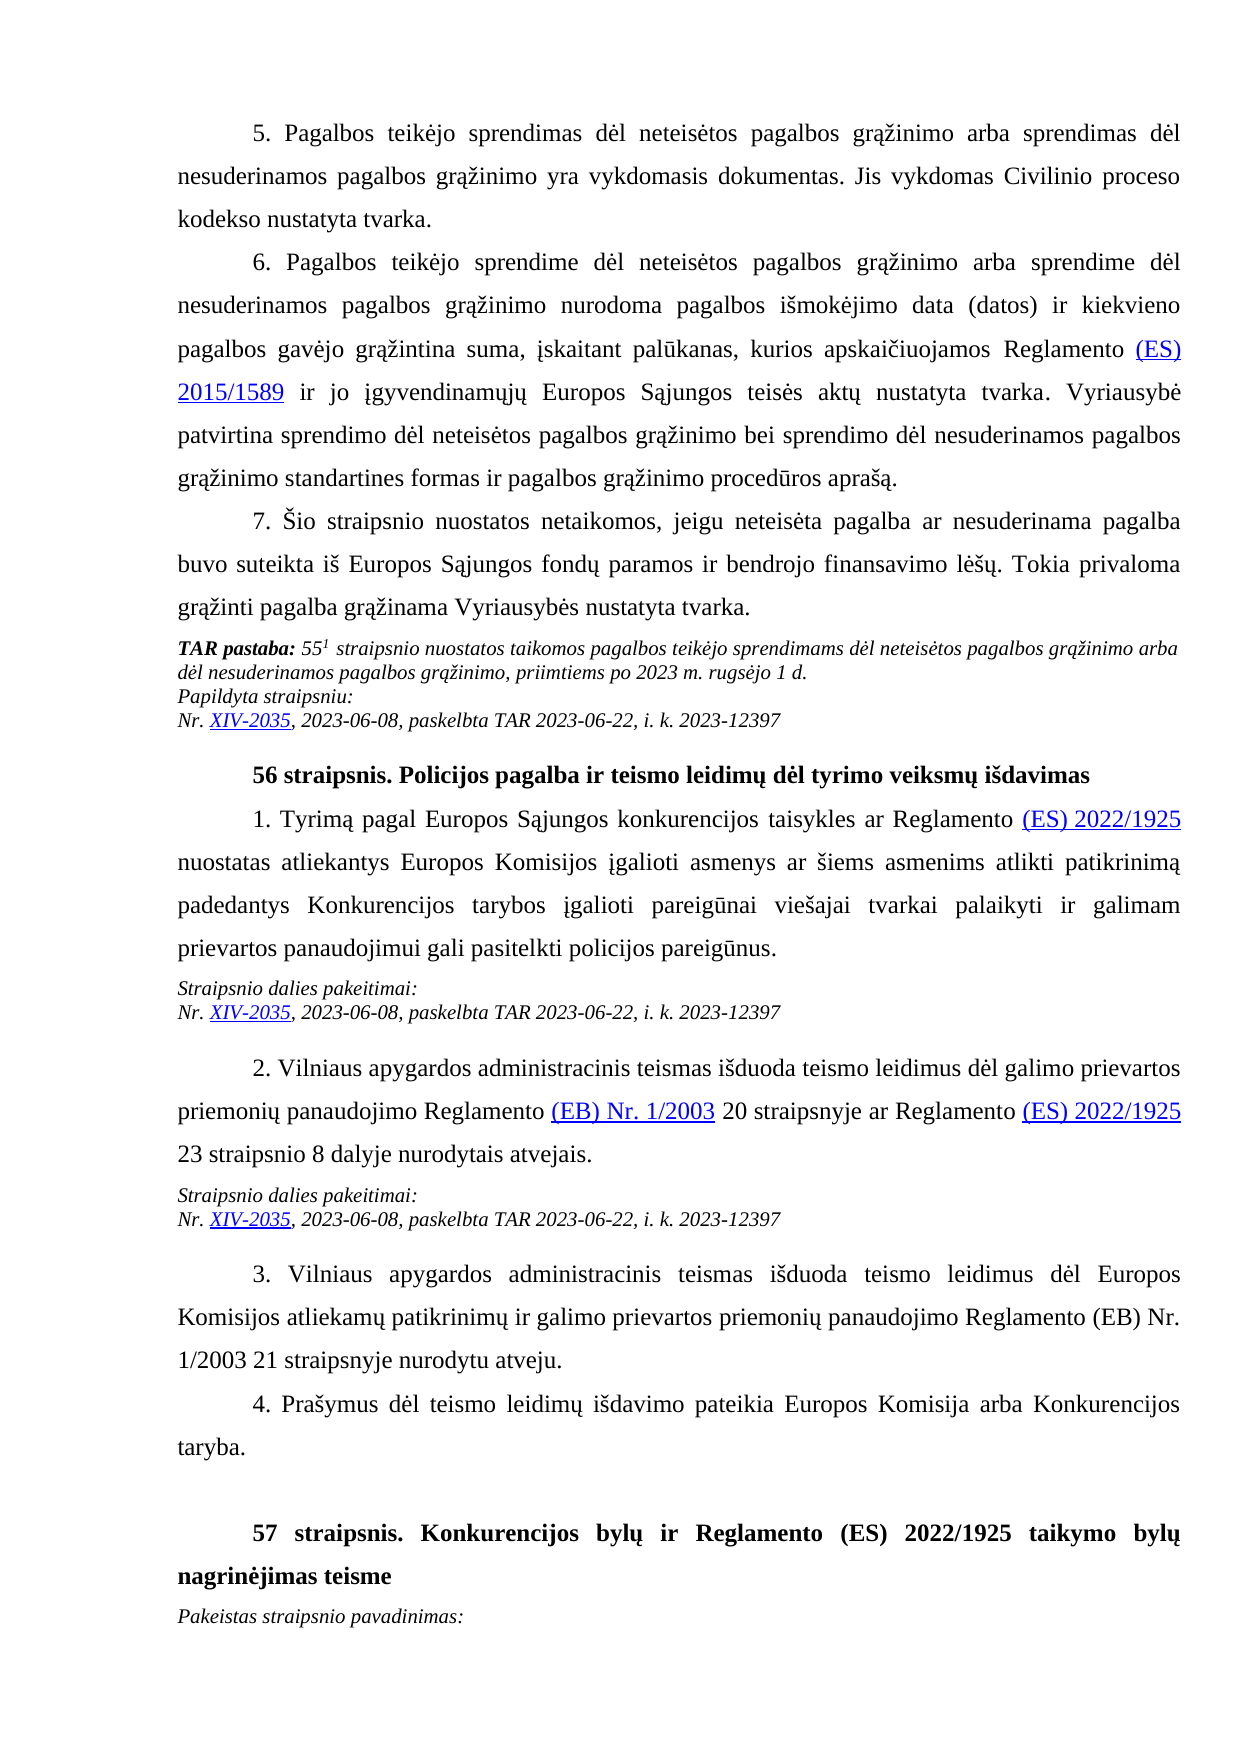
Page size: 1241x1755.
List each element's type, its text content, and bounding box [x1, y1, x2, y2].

text Papildyta straipsniu: [177, 684, 1181, 708]
text 57 straipsnis. Konkurencijos bylų ir Reglamento (ES) 2022/1925 taikymo bylų nagrinėjimas teisme [177, 1518, 1181, 1590]
text Straipsnio dalies pakeitimai: [177, 1182, 1181, 1207]
text 1. Tyrimą pagal Europos Sąjungos konkurencijos taisykles ar Reglamento (ES) 2022/1925 nuostatas atliekantys Europos Komisijos įgalioti asmenys ar šiems asmenims atlikti patikrinimą padedantys Konkurencijos tarybos įgalioti pareigūnai viešajai tvarkai palaikyti ir galimam prievartos panaudojimui gali pasitelkti policijos pareigūnus. [177, 804, 1181, 962]
text TAR pastaba: 551 straipsnio nuostatos taikomos pagalbos teikėjo sprendimams dėl neteisėtos pagalbos grąžinimo arba dėl nesuderinamos pagalbos grąžinimo, priimtiems po 2023 m. rugsėjo 1 d. [177, 636, 1181, 684]
text 5. Pagalbos teikėjo sprendimas dėl neteisėtos pagalbos grąžinimo arba sprendimas dėl nesuderinamos pagalbos grąžinimo yra vykdomasis dokumentas. Jis vykdomas Civilinio proceso kodekso nustatyta tvarka. [177, 118, 1181, 233]
text Nr. XIV-2035, 2023-06-08, paskelbta TAR 2023-06-22, i. k. 2023-12397 [177, 1207, 1181, 1231]
text Nr. XIV-2035, 2023-06-08, paskelbta TAR 2023-06-22, i. k. 2023-12397 [177, 708, 1181, 732]
text 7. Šio straipsnio nuostatos netaikomos, jeigu neteisėta pagalba ar nesuderinama pagalba buvo suteikta iš Europos Sąjungos fondų paramos ir bendrojo finansavimo lėšų. Tokia privaloma grąžinti pagalba grąžinama Vyriausybės nustatyta tvarka. [177, 506, 1181, 621]
text 56 straipsnis. Policijos pagalba ir teismo leidimų dėl tyrimo veiksmų išdavimas [177, 761, 1181, 789]
text 2. Vilniaus apygardos administracinis teismas išduoda teismo leidimus dėl galimo prievartos priemonių panaudojimo Reglamento (EB) Nr. 1/2003 20 straipsnyje ar Reglamento (ES) 2022/1925 23 straipsnio 8 dalyje nurodytais atvejais. [177, 1053, 1181, 1168]
text Pakeistas straipsnio pavadinimas: [177, 1604, 1181, 1628]
text Straipsnio dalies pakeitimai: [177, 976, 1181, 1000]
text Nr. XIV-2035, 2023-06-08, paskelbta TAR 2023-06-22, i. k. 2023-12397 [177, 1000, 1181, 1024]
text 4. Prašymus dėl teismo leidimų išdavimo pateikia Europos Komisija arba Konkurencijos taryba. [177, 1389, 1181, 1461]
text 3. Vilniaus apygardos administracinis teismas išduoda teismo leidimus dėl Europos Komisijos atliekamų patikrinimų ir galimo prievartos priemonių panaudojimo Reglamento (EB) Nr. 1/2003 21 straipsnyje nurodytu atveju. [177, 1259, 1181, 1374]
text 6. Pagalbos teikėjo sprendime dėl neteisėtos pagalbos grąžinimo arba sprendime dėl nesuderinamos pagalbos grąžinimo nurodoma pagalbos išmokėjimo data (datos) ir kiekvieno pagalbos gavėjo grąžintina suma, įskaitant palūkanas, kurios apskaičiuojamos Reglamento (ES) 2015/1589 ir jo įgyvendinamųjų Europos Sąjungos teisės aktų nustatyta tvarka. Vyriausybė patvirtina sprendimo dėl neteisėtos pagalbos grąžinimo bei sprendimo dėl nesuderinamos pagalbos grąžinimo standartines formas ir pagalbos grąžinimo procedūros aprašą. [177, 247, 1181, 492]
